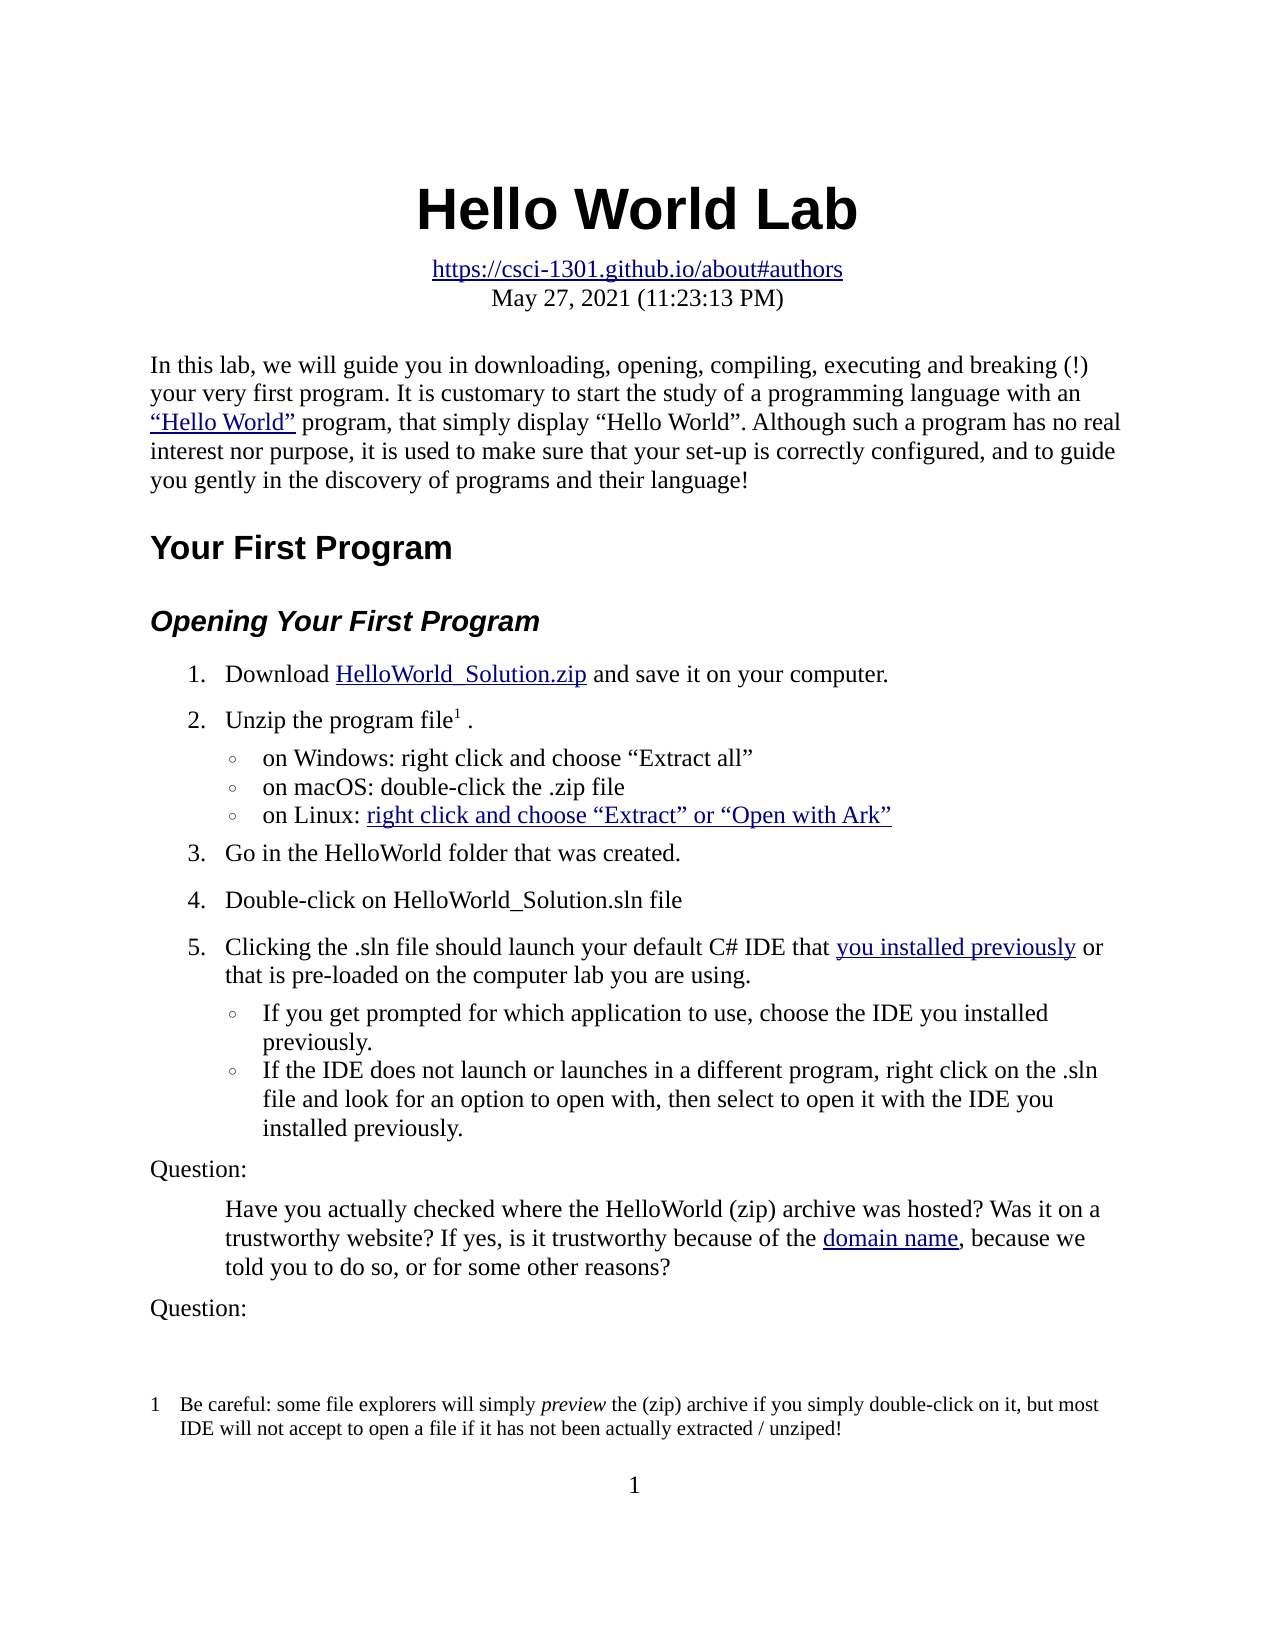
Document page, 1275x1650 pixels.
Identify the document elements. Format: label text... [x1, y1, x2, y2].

text Have you actually checked where the HelloWorld (zip) archive was hosted? Was it on a trustworthy website? If yes, is it trustworthy because of the domain name, because we told you to do so, or for some other reasons? [225, 1194, 1125, 1281]
list on macOS: double-click the .zip file [225, 772, 1125, 801]
list Double-click on HelloWorld_Solution.sln file [187, 885, 1125, 914]
list Clicking the .sln file should launch your default C# IDE that you installed previously or that is pre-loaded on the computer lab you are using. [187, 932, 1125, 989]
list If the IDE does not launch or launches in a different program, right click on the .sln file and look for an option to open with, then select to open it with the IDE you installed previously. [225, 1056, 1125, 1142]
subtitle Your First Program [150, 527, 1125, 566]
text https://csci-1301.github.io/about#authors [150, 254, 1125, 283]
list Unzip the program file . [187, 705, 1125, 734]
text In this lab, we will guide you in downloading, opening, compiling, executing and breaking (!) your very first program. It is customary to start the study of a programming language with an “Hello World” program, that simply display “Hello World”. Although such a program has no real interest nor purpose, it is used to make sure that your set-up is correctly configured, and to guide you gently in the discovery of programs and their language! [150, 350, 1125, 493]
list Download HelloWorld_Solution.zip and save it on your computer. [187, 659, 1125, 687]
list Go in the HelloWorld folder that was created. [187, 838, 1125, 867]
list Be careful: some file explorers will simply preview the (zip) archive if you simply double-click on it, but most IDE will not accept to open a file if it has not been actually extracted / unziped! [150, 1392, 1125, 1440]
subtitle Opening Your First Program [150, 604, 1125, 637]
text May 27, 2021 (11:23:13 PM) [150, 283, 1125, 312]
list If you get prompted for which application to use, choose the IDE you installed previously. [225, 998, 1125, 1056]
title Hello World Lab [150, 175, 1125, 242]
list on Linux: right click and choose “Extract” or “Open with Ark” [225, 801, 1125, 829]
text Question: [150, 1293, 1125, 1321]
list on Windows: right click and choose “Extract all” [225, 743, 1125, 772]
text Question: [150, 1154, 1125, 1182]
